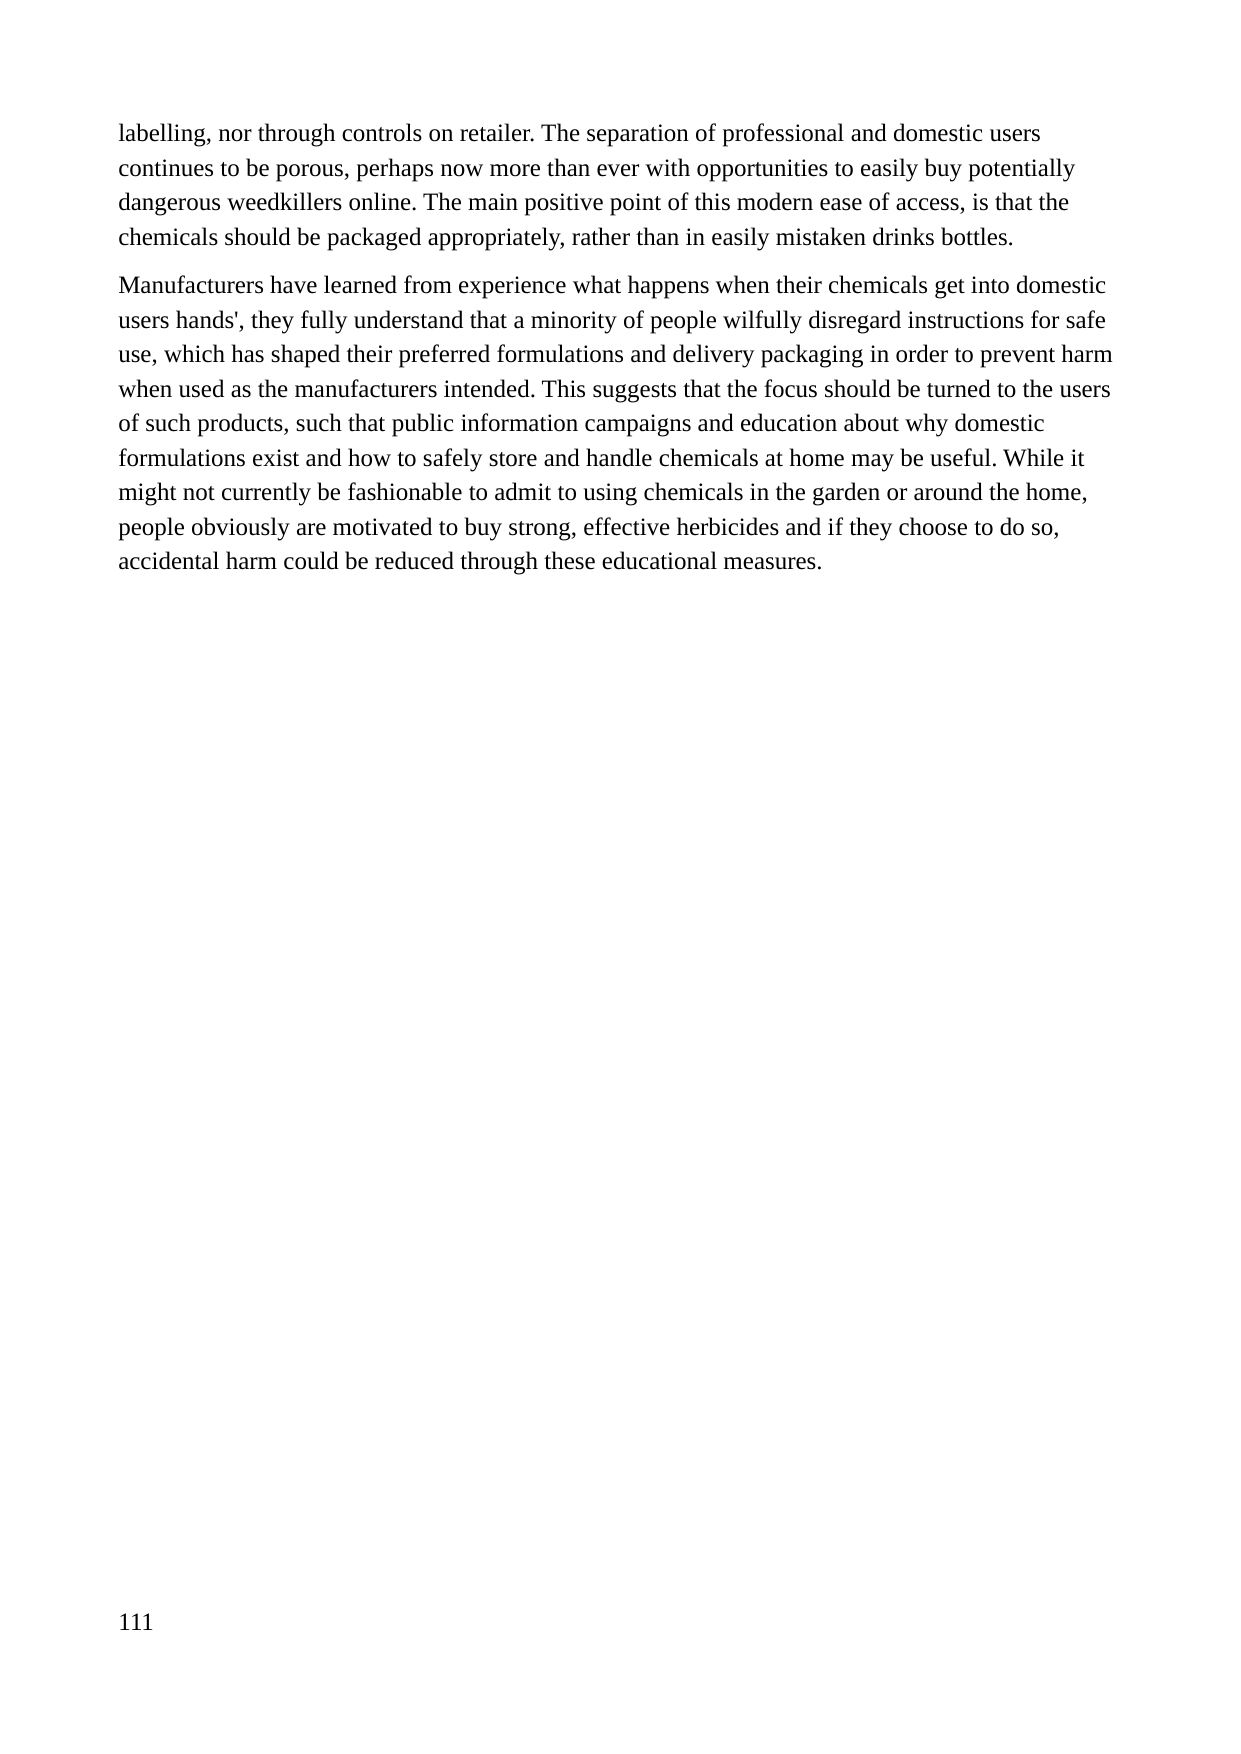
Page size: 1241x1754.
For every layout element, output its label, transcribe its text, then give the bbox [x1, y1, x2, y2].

text labelling, nor through controls on retailer. The separation of professional and domestic users continues to be porous, perhaps now more than ever with opportunities to easily buy potentially dangerous weedkillers online. The main positive point of this modern ease of access, is that the chemicals should be packaged appropriately, rather than in easily mistaken drinks bottles. [118, 118, 1122, 250]
text Manufacturers have learned from experience what happens when their chemicals get into domestic users hands', they fully understand that a minority of people wilfully disregard instructions for safe use, which has shaped their preferred formulations and delivery packaging in order to prevent harm when used as the manufacturers intended. This suggests that the focus should be turned to the users of such products, such that public information campaigns and education about why domestic formulations exist and how to safely store and handle chemicals at home may be useful. While it might not currently be fashionable to admit to using chemicals in the garden or around the home, people obviously are motivated to buy strong, effective herbicides and if they choose to do so, accidental harm could be reduced through these educational measures. [118, 271, 1122, 575]
